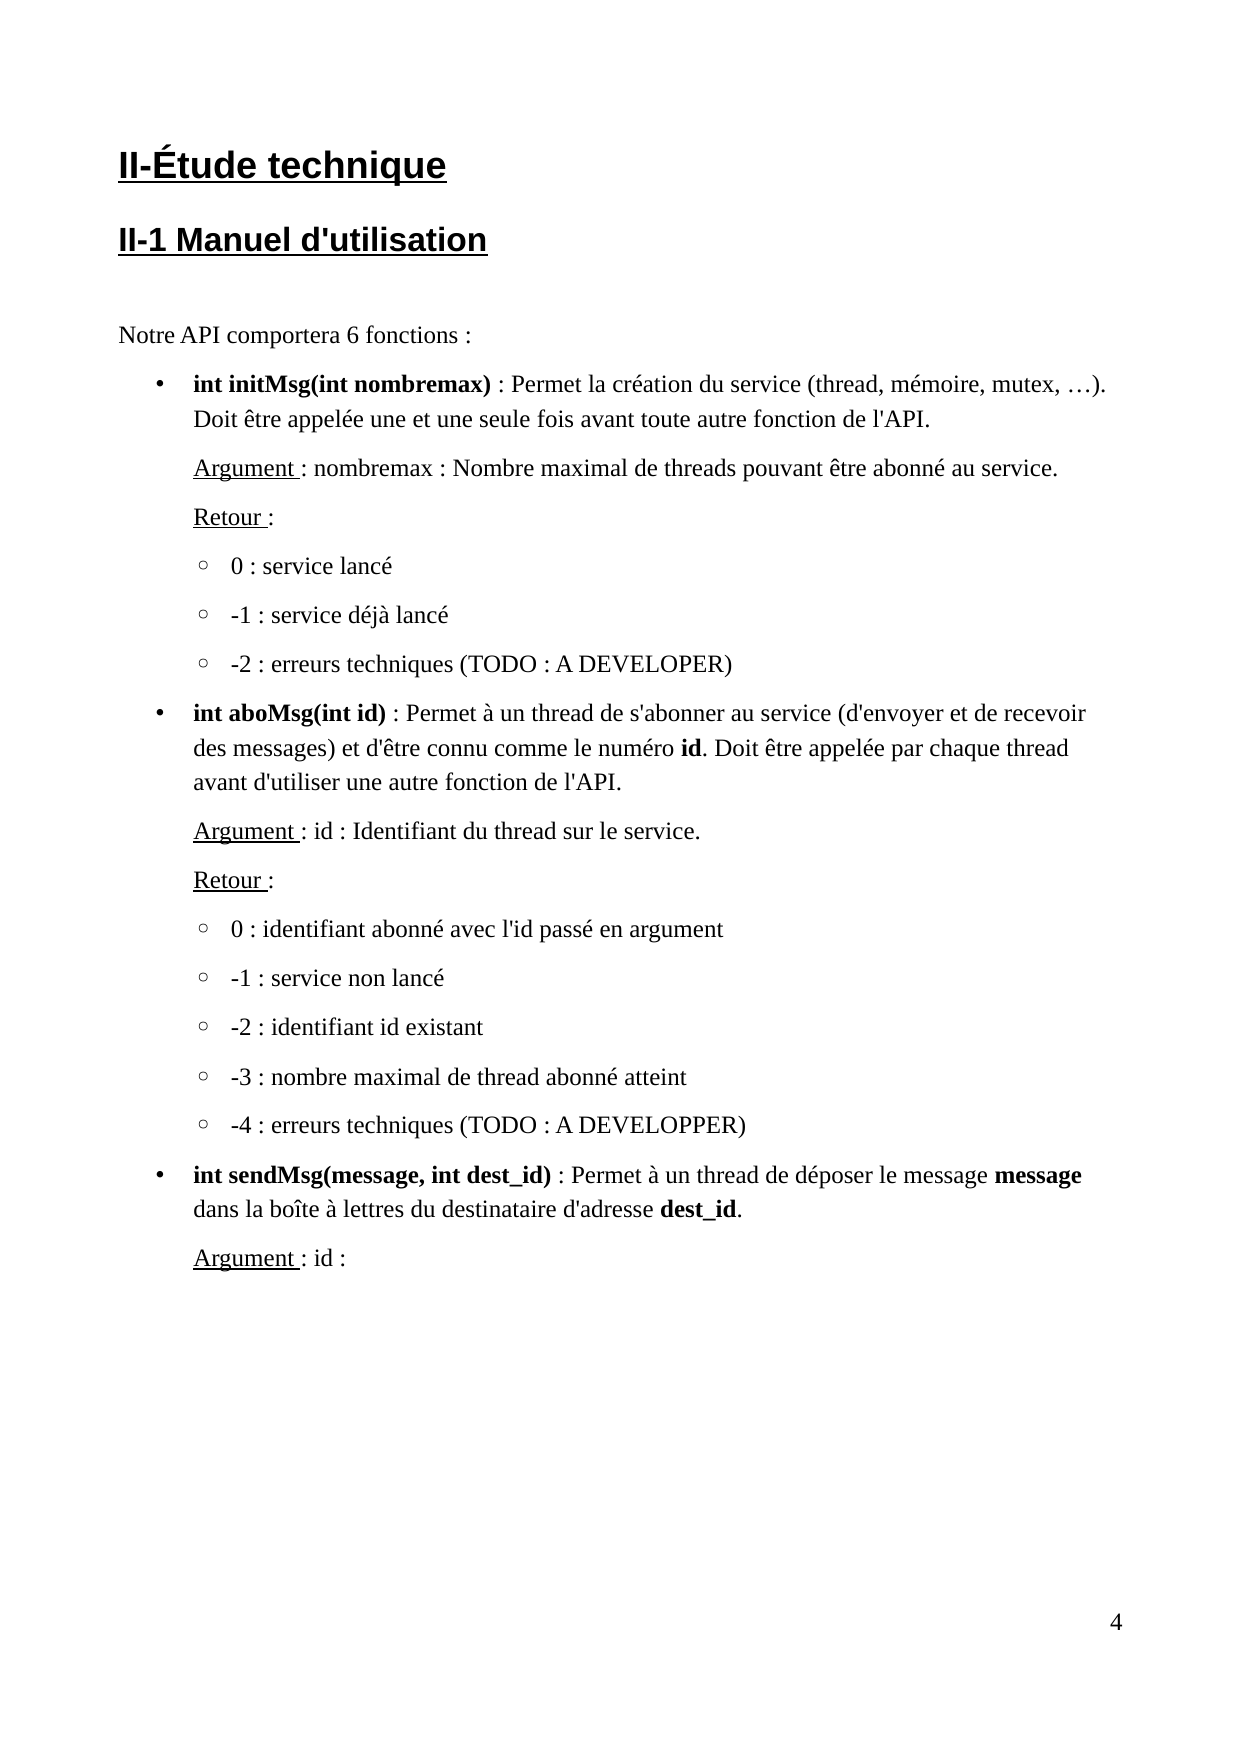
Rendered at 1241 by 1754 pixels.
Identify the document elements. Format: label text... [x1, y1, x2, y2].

list Retour : [156, 865, 1122, 894]
list -1 : service non lancé [193, 963, 1122, 992]
list 0 : service lancé [193, 551, 1122, 580]
text Notre API comportera 6 fonctions : [118, 320, 1122, 349]
list 0 : identifiant abonné avec l'id passé en argument [193, 914, 1122, 943]
subtitle II-1 Manuel d'utilisation [118, 220, 1122, 259]
list int initMsg(int nombremax) : Permet la création du service (thread, mémoire, mutex, …). Doit être appelée une et une seule fois avant toute autre fonction de l'API. [156, 369, 1122, 433]
list -3 : nombre maximal de thread abonné atteint [193, 1062, 1122, 1090]
list -2 : erreurs techniques (TODO : A DEVELOPER) [193, 649, 1122, 678]
list Argument : nombremax : Nombre maximal de threads pouvant être abonné au service. [156, 453, 1122, 482]
list -1 : service déjà lancé [193, 600, 1122, 629]
list Retour : [156, 502, 1122, 531]
list -2 : identifiant id existant [193, 1012, 1122, 1041]
list int aboMsg(int id) : Permet à un thread de s'abonner au service (d'envoyer et de recevoir des messages) et d'être connu comme le numéro id. Doit être appelée par chaque thread avant d'utiliser une autre fonction de l'API. [156, 698, 1122, 796]
list Argument : id : [156, 1243, 1122, 1272]
list Argument : id : Identifiant du thread sur le service. [156, 816, 1122, 845]
list -4 : erreurs techniques (TODO : A DEVELOPPER) [193, 1111, 1122, 1139]
subtitle II-Étude technique [118, 143, 1122, 187]
list int sendMsg(message, int dest_id) : Permet à un thread de déposer le message message dans la boîte à lettres du destinataire d'adresse dest_id. [156, 1160, 1122, 1223]
